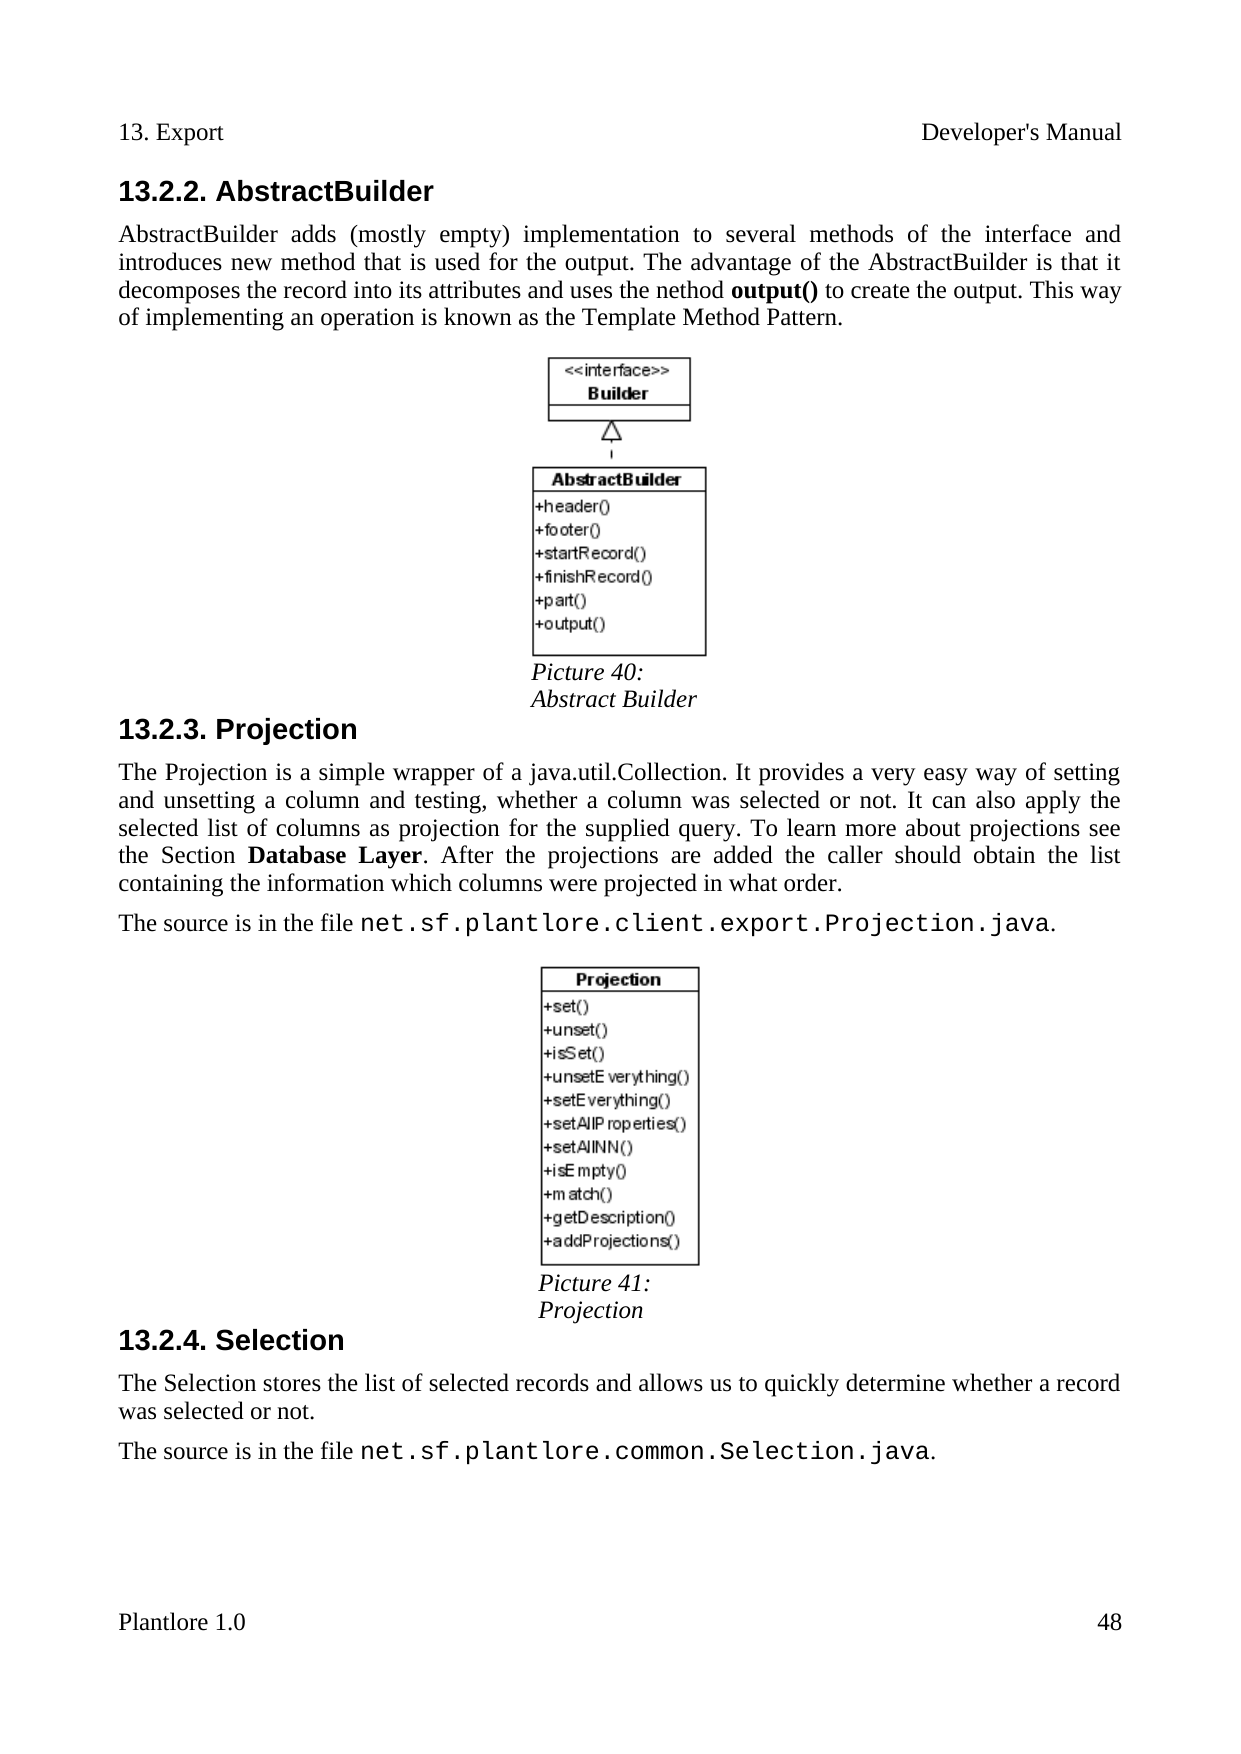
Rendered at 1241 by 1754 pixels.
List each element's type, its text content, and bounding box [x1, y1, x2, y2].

text Picture 40: Abstract Builder [531, 658, 709, 713]
picture [531, 356, 710, 658]
text The source is in the file net.sf.plantlore.common.Selection.java. [118, 1437, 1122, 1467]
text Picture 41: Projection [538, 1269, 702, 1324]
subtitle 13.2.3. Projection [118, 658, 1122, 746]
subtitle [538, 952, 702, 964]
text The source is in the file net.sf.plantlore.client.export.Projection.java. [118, 909, 1122, 939]
text The Selection stores the list of selected records and allows us to quickly determine whether a record was selected or not. [118, 1369, 1122, 1425]
subtitle 13.2.4. Selection [118, 1269, 1122, 1357]
text The Projection is a simple wrapper of a java.util.Collection. It provides a very easy way of setting and unsetting a column and testing, whether a column was selected or not. It can also apply the selected list of columns as projection for the supplied query. To learn more about projections see the Section Database Layer. After the projections are added the caller should obtain the list containing the information which columns were projected in what order. [118, 758, 1122, 897]
picture [538, 964, 703, 1269]
text AbstractBuilder adds (mostly empty) implementation to several methods of the interface and introduces new method that is used for the output. The advantage of the AbstractBuilder is that it decomposes the record into its attributes and uses the nethod output() to create the output. This way of implementing an operation is known as the Template Method Pattern. [118, 220, 1122, 331]
subtitle 13.2.2. AbstractBuilder [118, 175, 1122, 208]
subtitle [531, 344, 709, 356]
